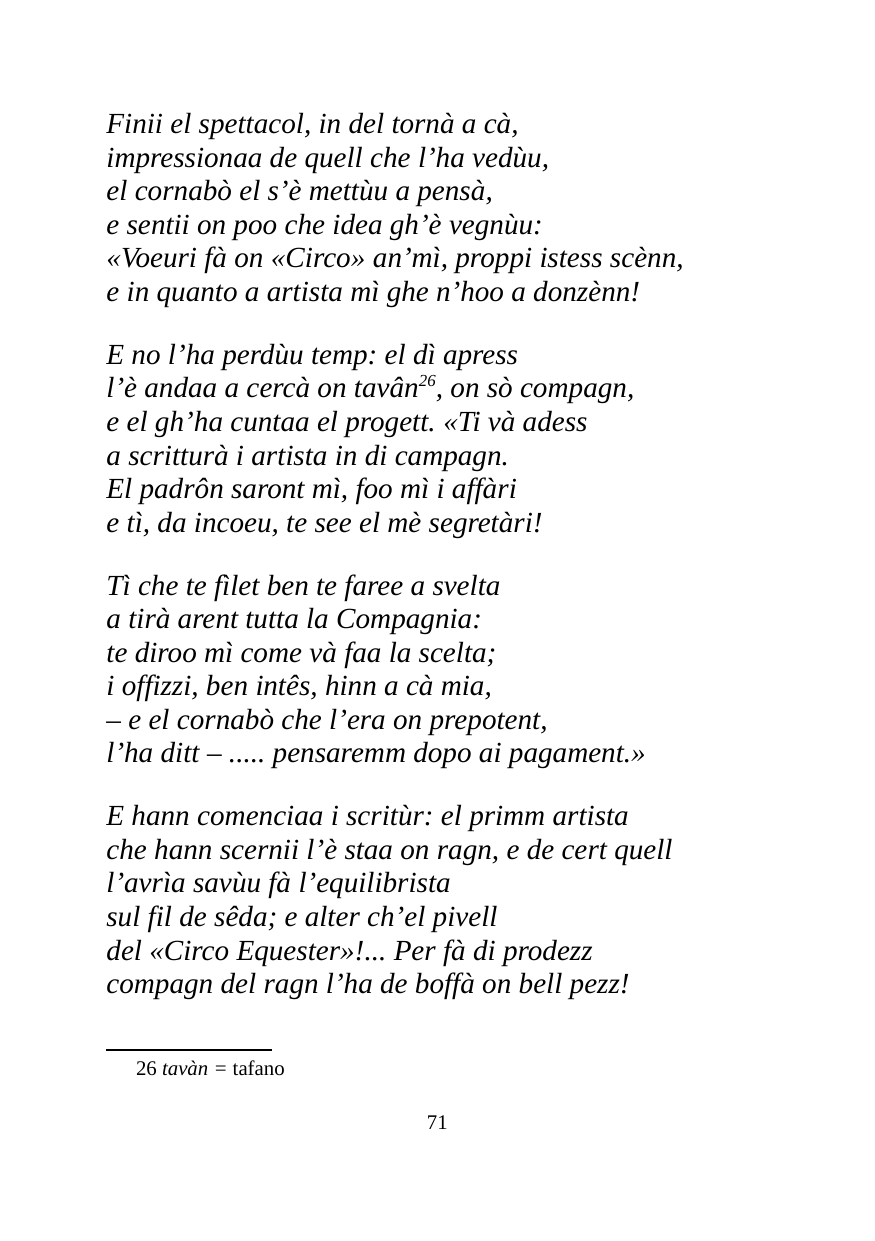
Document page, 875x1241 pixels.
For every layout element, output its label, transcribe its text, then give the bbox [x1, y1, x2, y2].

text Tì che te fìlet ben te faree a svelta a tirà arent tutta la Compagnia: te diroo mì come và faa la scelta; i offizzi, ben intês, hinn a cà mia, – e el cornabò che l’era on prepotent, l’ha ditt – ..... pensaremm dopo ai pagament.» [106, 568, 768, 769]
text tavàn = tafano [106, 1056, 768, 1080]
text E hann comenciaa i scritùr: el primm artista che hann scernii l’è staa on ragn, e de cert quell l’avrìa savùu fà l’equilibrista sul fil de sêda; e alter ch’el pivell del «Circo Equester»!... Per fà di prodezz compagn del ragn l’ha de boffà on bell pezz! [106, 798, 768, 1000]
text Finii el spettacol, in del tornà a cà, impressionaa de quell che l’ha vedùu, el cornabò el s’è mettùu a pensà, e sentii on poo che idea gh’è vegnùu: «Voeuri fà on «Circo» an’mì, proppi istess scènn, e in quanto a artista mì ghe n’hoo a donzènn! [106, 106, 768, 307]
text E no l’ha perdùu temp: el dì apress l’è andaa a cercà on tavân, on sò compagn, e el gh’ha cuntaa el progett. «Ti và adess a scritturà i artista in di campagn. El padrôn saront mì, foo mì i affàri e tì, da incoeu, te see el mè segretàri! [106, 337, 768, 538]
